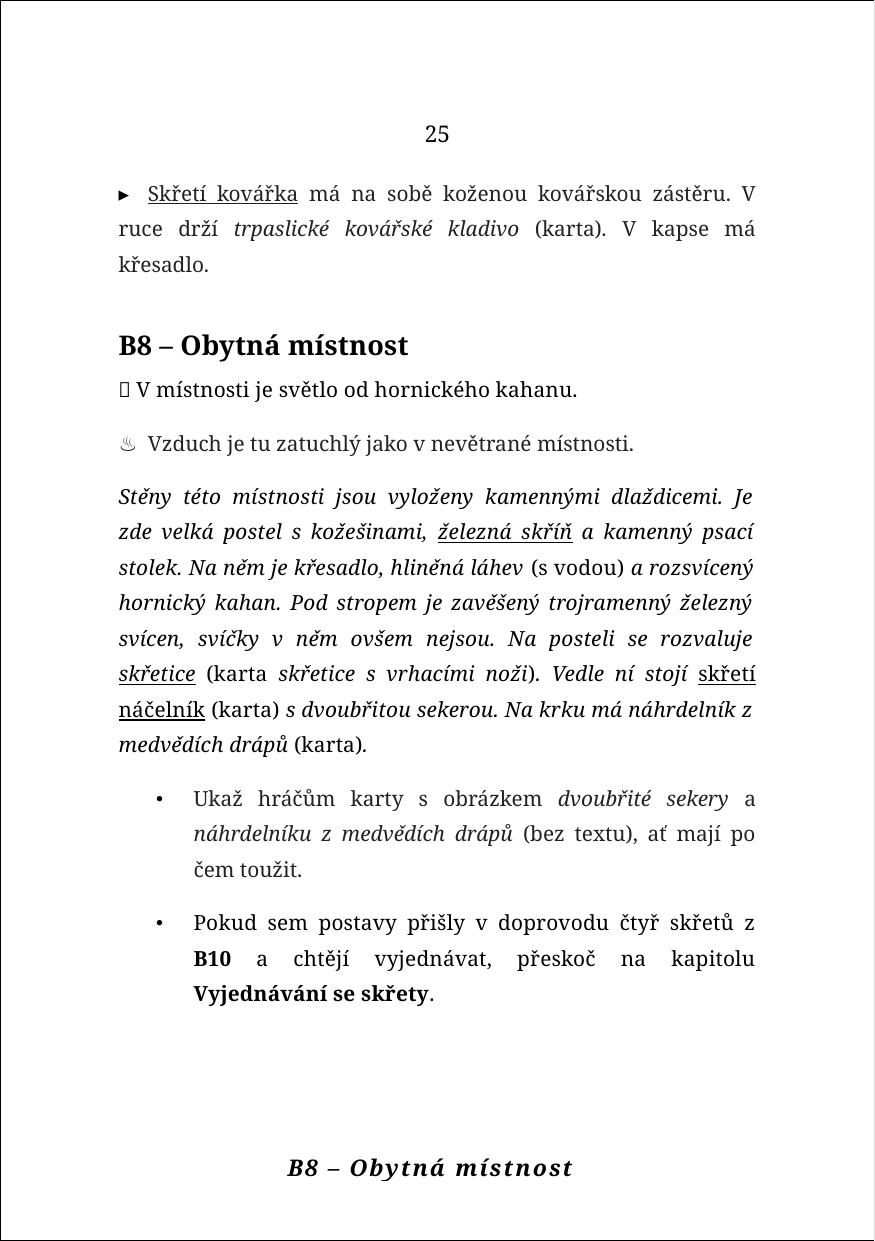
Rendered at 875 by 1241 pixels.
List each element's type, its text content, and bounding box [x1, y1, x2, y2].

subtitle B8 – Obytná místnost [118, 327, 756, 364]
text ▸ Skřetí kovářka má na sobě koženou kovářskou zástěru. V ruce drží trpaslické kovářské kladivo (karta). V kapse má křesadlo. [118, 179, 756, 278]
list Pokud sem postavy přišly v doprovodu čtyř skřetů z B10 a chtějí vyjednávat, přeskoč na kapitolu Vyjednávání se skřety. [156, 908, 756, 1008]
text ♨ Vzduch je tu zatuchlý jako v nevětrané místnosti. [118, 429, 756, 457]
text Stěny této místnosti jsou vyloženy kamennými dlaždicemi. Je zde velká postel s kožešinami, železná skříň a kamenný psací stolek. Na něm je křesadlo, hliněná láhev (s vodou) a rozsvícený hornický kahan. Pod stropem je zavěšený trojramenný železný svícen, svíčky v něm ovšem nejsou. Na posteli se rozvaluje skřetice (karta skřetice s vrhacími noži). Vedle ní stojí skřetí náčelník (karta) s dvoubřitou sekerou. Na krku má náhrdelník z medvědích drápů (karta). [118, 482, 756, 759]
list Ukaž hráčům karty s obrázkem dvoubřité sekery a náhrdelníku z medvědích drápů (bez textu), ať mají po čem toužit. [156, 784, 756, 883]
text 💡 V místnosti je světlo od hornického kahanu. [118, 376, 756, 404]
